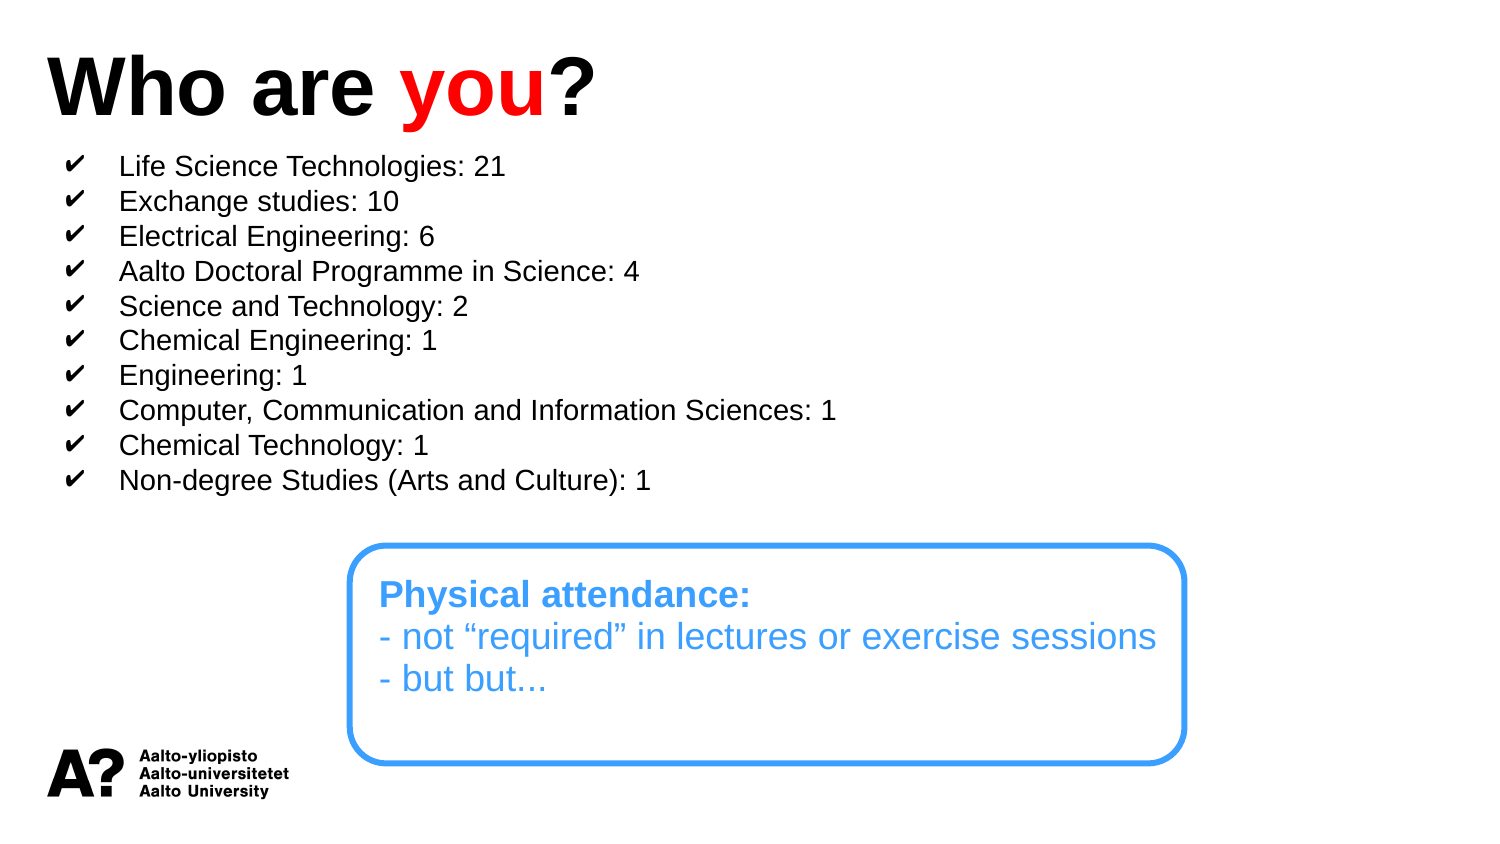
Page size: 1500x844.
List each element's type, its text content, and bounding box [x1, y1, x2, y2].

list Life Science Technologies: 21 Exchange studies: 10 Electrical Engineering: 6 Aalto Doctoral Programme in Science: 4 Science and Technology: 2 Chemical Engineering: 1 Engineering: 1 Computer, Communication and Information Sciences: 1 Chemical Technology: 1 Non-degree Studies (Arts and Culture): 1 [48, 146, 1003, 446]
list Who are you? [47, 32, 1442, 197]
text_box Physical attendance: - not “required” in lectures or exercise sessions - but but... [362, 563, 1200, 793]
picture [0, 702, 337, 844]
text_box Physical attendance: - not “required” in lectures or exercise sessions - but but... [362, 563, 1181, 760]
